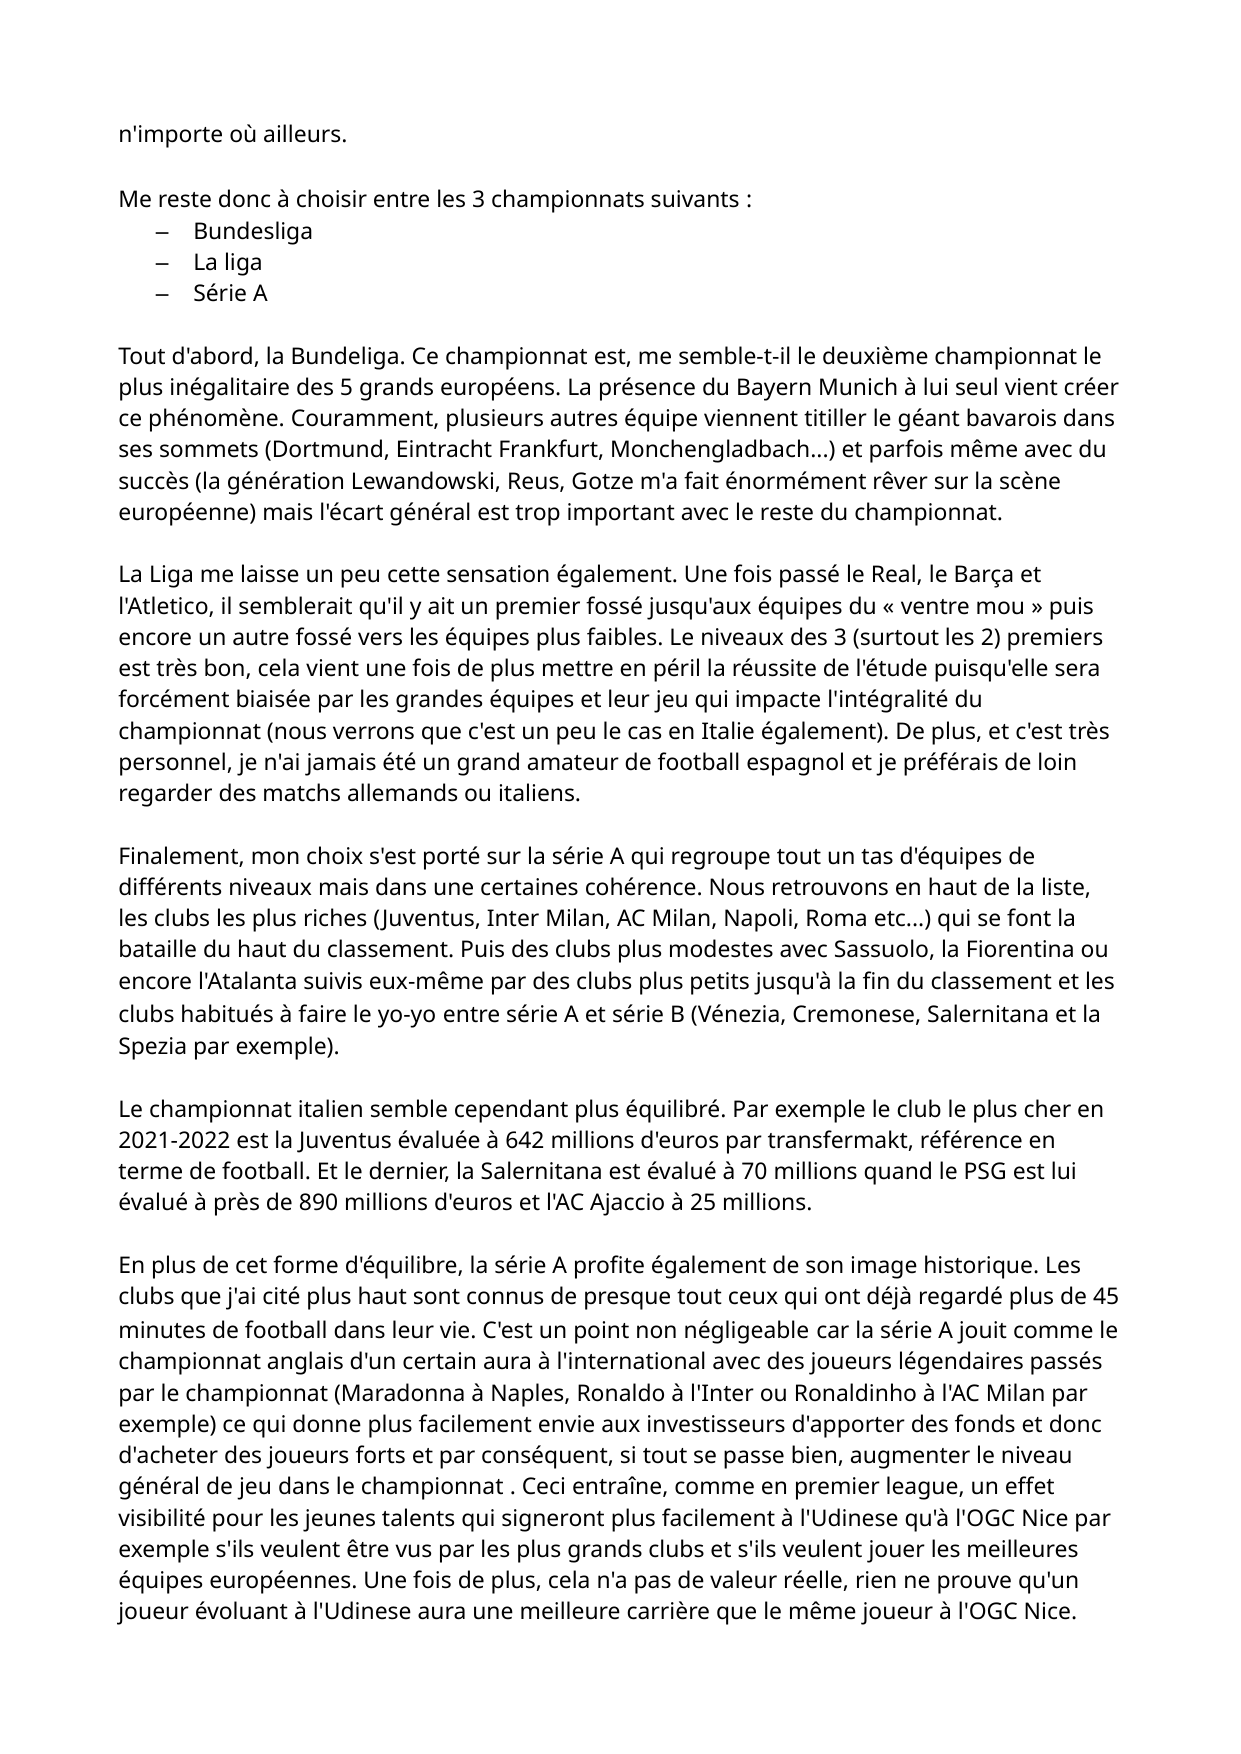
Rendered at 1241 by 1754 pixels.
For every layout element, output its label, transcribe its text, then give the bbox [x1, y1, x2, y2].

list Bundesliga [156, 215, 1122, 246]
text La Liga me laisse un peu cette sensation également. Une fois passé le Real, le Barça et l'Atletico, il semblerait qu'il y ait un premier fossé jusqu'aux équipes du « ventre mou » puis encore un autre fossé vers les équipes plus faibles. Le niveaux des 3 (surtout les 2) premiers est très bon, cela vient une fois de plus mettre en péril la réussite de l'étude puisqu'elle sera forcément biaisée par les grandes équipes et leur jeu qui impacte l'intégralité du championnat (nous verrons que c'est un peu le cas en Italie également). De plus, et c'est très personnel, je n'ai jamais été un grand amateur de football espagnol et je préférais de loin regarder des matchs allemands ou italiens. [118, 558, 1122, 808]
text En plus de cet forme d'équilibre, la série A profite également de son image historique. Les clubs que j'ai cité plus haut sont connus de presque tout ceux qui ont déjà regardé plus de 45 minutes de football dans leur vie. C'est un point non négligeable car la série A jouit comme le championnat anglais d'un certain aura à l'international avec des joueurs légendaires passés par le championnat (Maradonna à Naples, Ronaldo à l'Inter ou Ronaldinho à l'AC Milan par exemple) ce qui donne plus facilement envie aux investisseurs d'apporter des fonds et donc d'acheter des joueurs forts et par conséquent, si tout se passe bien, augmenter le niveau général de jeu dans le championnat . Ceci entraîne, comme en premier league, un effet visibilité pour les jeunes talents qui signeront plus facilement à l'Udinese qu'à l'OGC Nice par exemple s'ils veulent être vus par les plus grands clubs et s'ils veulent jouer les meilleures équipes européennes. Une fois de plus, cela n'a pas de valeur réelle, rien ne prouve qu'un joueur évoluant à l'Udinese aura une meilleure carrière que le même joueur à l'OGC Nice. [118, 1249, 1122, 1627]
text Finalement, mon choix s'est porté sur la série A qui regroupe tout un tas d'équipes de différents niveaux mais dans une certaines cohérence. Nous retrouvons en haut de la liste, les clubs les plus riches (Juventus, Inter Milan, AC Milan, Napoli, Roma etc...) qui se font la bataille du haut du classement. Puis des clubs plus modestes avec Sassuolo, la Fiorentina ou encore l'Atalanta suivis eux-même par des clubs plus petits jusqu'à la fin du classement et les clubs habitués à faire le yo-yo entre série A et série B (Vénezia, Cremonese, Salernitana et la Spezia par exemple). [118, 840, 1122, 1061]
text n'importe où ailleurs. [118, 118, 1122, 149]
text Me reste donc à choisir entre les 3 championnats suivants : [118, 183, 1122, 215]
list La liga [156, 246, 1122, 277]
list Série A [156, 277, 1122, 308]
text Le championnat italien semble cependant plus équilibré. Par exemple le club le plus cher en 2021-2022 est la Juventus évaluée à 642 millions d'euros par transfermakt, référence en terme de football. Et le dernier, la Salernitana est évalué à 70 millions quand le PSG est lui évalué à près de 890 millions d'euros et l'AC Ajaccio à 25 millions. [118, 1092, 1122, 1217]
text Tout d'abord, la Bundeliga. Ce championnat est, me semble-t-il le deuxième championnat le plus inégalitaire des 5 grands européens. La présence du Bayern Munich à lui seul vient créer ce phénomène. Couramment, plusieurs autres équipe viennent titiller le géant bavarois dans ses sommets (Dortmund, Eintracht Frankfurt, Monchengladbach...) et parfois même avec du succès (la génération Lewandowski, Reus, Gotze m'a fait énormément rêver sur la scène européenne) mais l'écart général est trop important avec le reste du championnat. [118, 340, 1122, 527]
